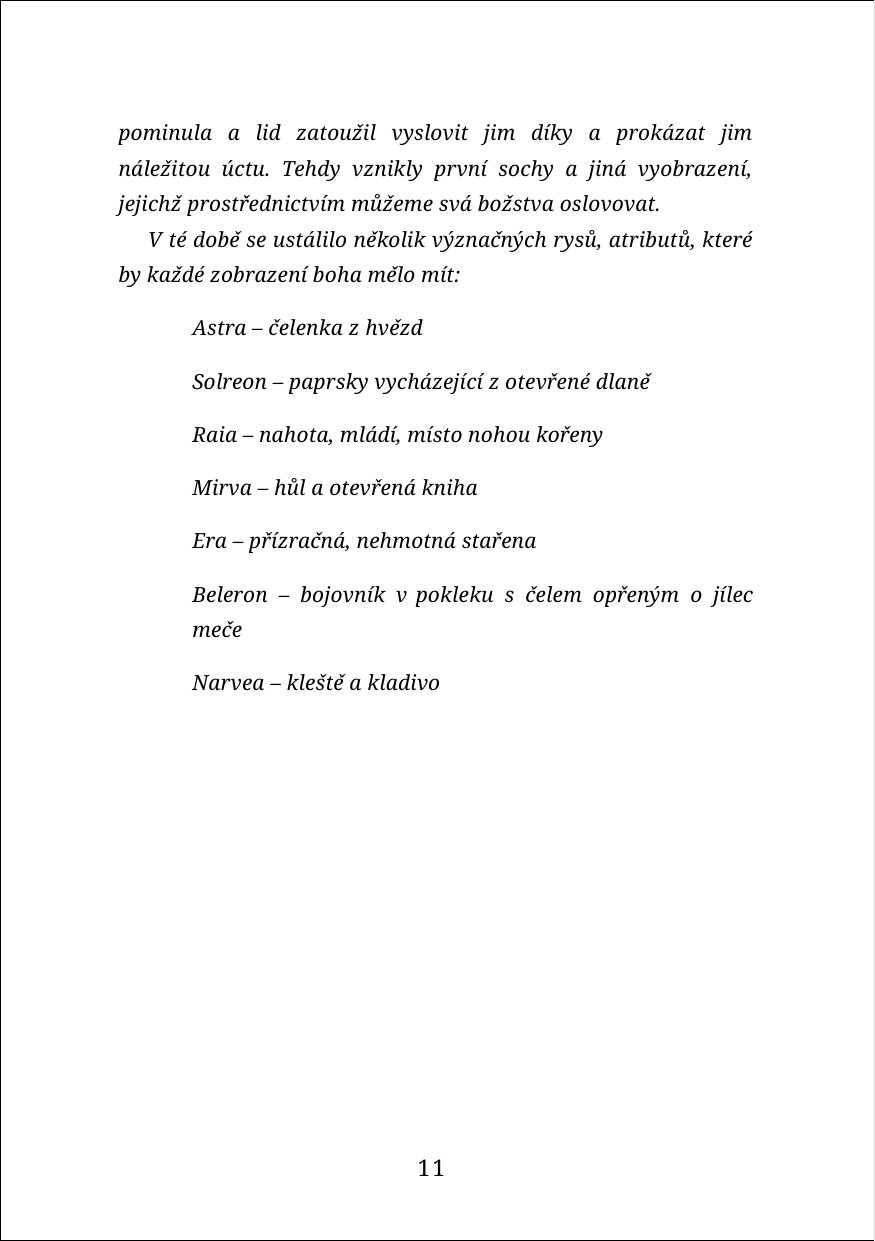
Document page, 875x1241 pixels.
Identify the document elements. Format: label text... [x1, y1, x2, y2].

text Astra – čelenka z hvězd [192, 313, 756, 342]
text Mirva – hůl a otevřená kniha [192, 473, 756, 502]
text Raia – nahota, mládí, místo nohou kořeny [192, 420, 756, 448]
text Solreon – paprsky vycházející z otevřené dlaně [192, 367, 756, 395]
text pominula a lid zatoužil vyslovit jim díky a prokázat jim náležitou úctu. Tehdy vznikly první sochy a jiná vyobrazení, jejichž prostřednictvím můžeme svá božstva oslovovat. V té době se ustálilo několik význačných rysů, atributů, které by každé zobrazení boha mělo mít: [118, 118, 756, 289]
text Beleron – bojovník v pokleku s čelem opřeným o jílec meče [192, 580, 756, 644]
text Era – přízračná, nehmotná stařena [192, 526, 756, 555]
text Narvea – kleště a kladivo [192, 668, 756, 697]
